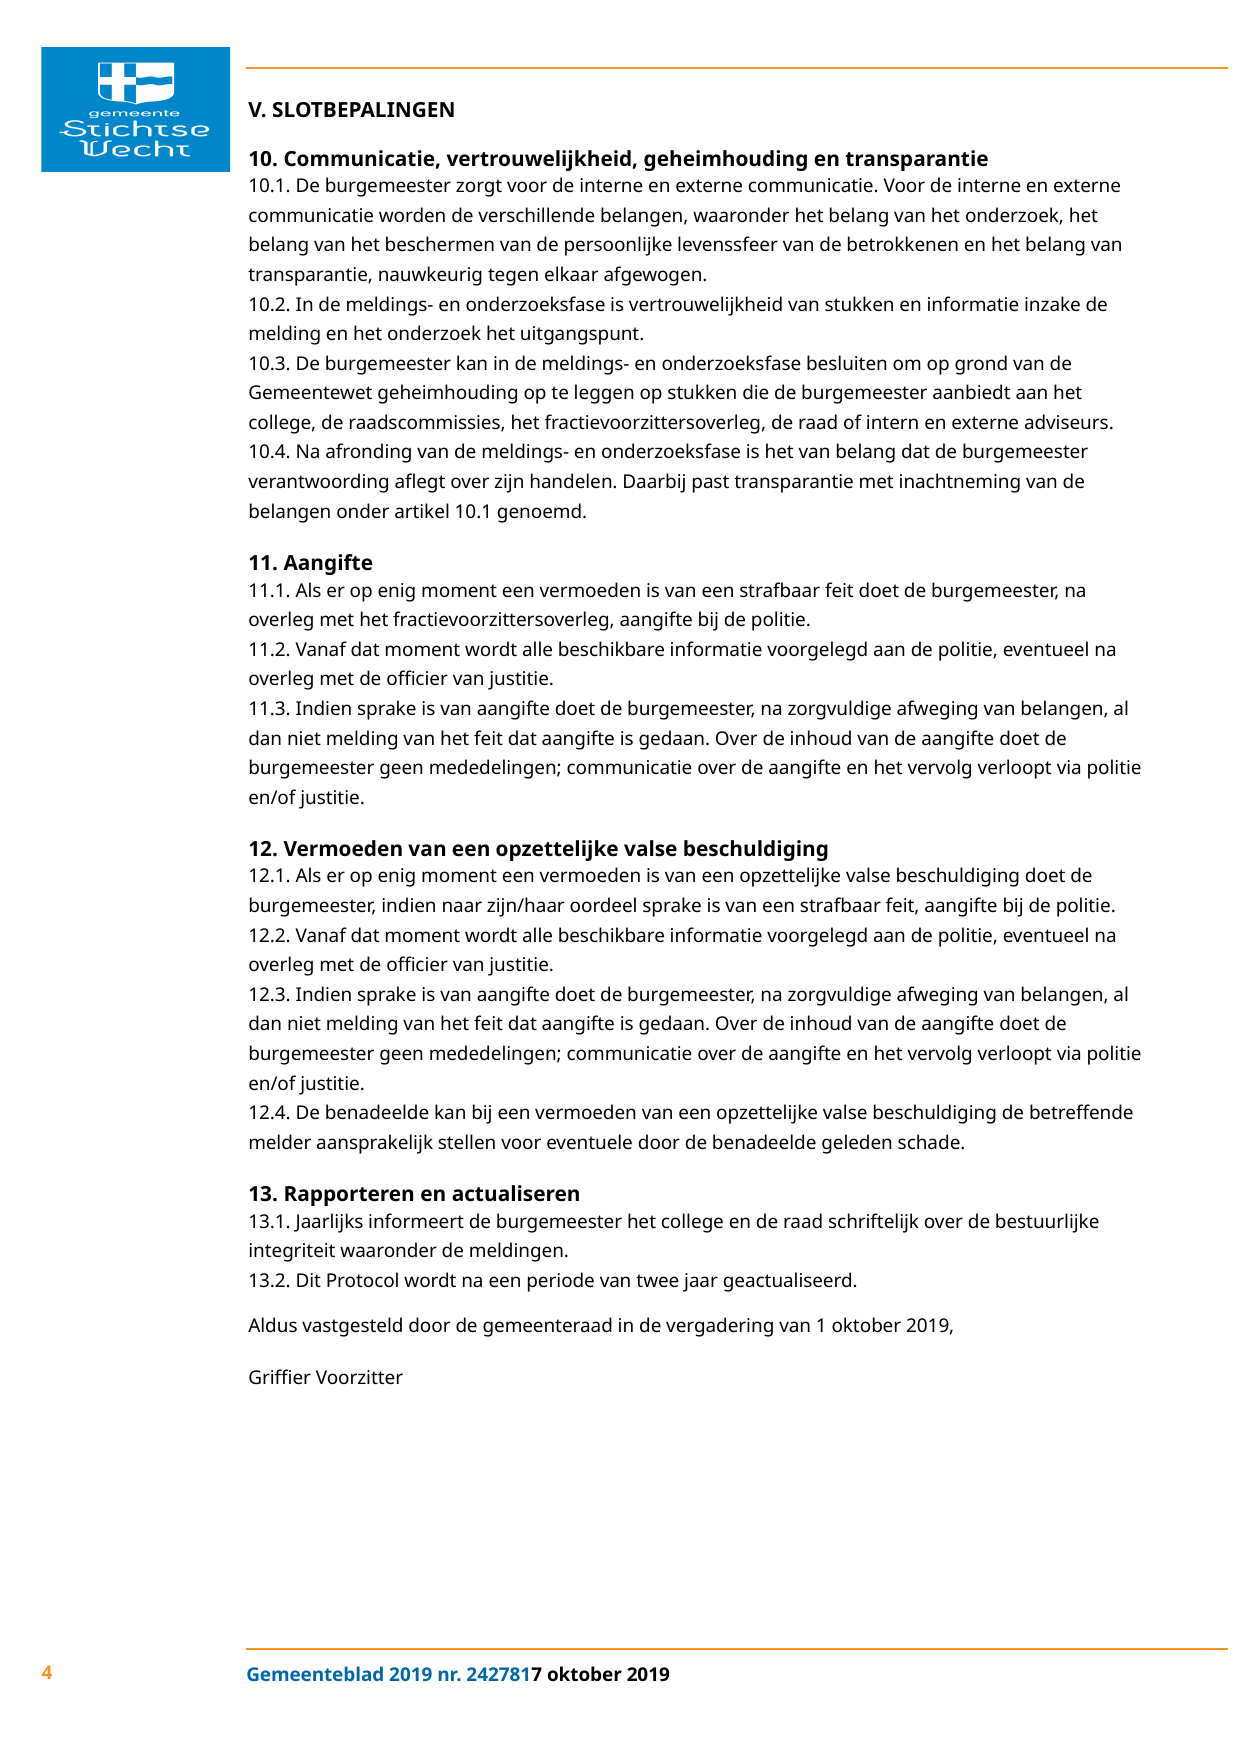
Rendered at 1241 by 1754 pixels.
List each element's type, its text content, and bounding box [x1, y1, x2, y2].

text 12.2. Vanaf dat moment wordt alle beschikbare informatie voorgelegd aan de politie, eventueel na overleg met de officier van justitie. [248, 922, 1152, 977]
text Griffier Voorzitter [248, 1364, 1152, 1390]
text 11.1. Als er op enig moment een vermoeden is van een strafbaar feit doet de burgemeester, na overleg met het fractievoorzittersoverleg, aangifte bij de politie. [248, 577, 1152, 632]
picture [99, 63, 135, 101]
text 10.3. De burgemeester kan in de meldings- en onderzoeksfase besluiten om op grond van de Gemeentewet geheimhouding op te leggen op stukken die de burgemeester aanbiedt aan het college, de raadscommissies, het fractievoorzittersoverleg, de raad of intern en externe adviseurs. [248, 350, 1152, 435]
text 13.2. Dit Protocol wordt na een periode van twee jaar geactualiseerd. [248, 1267, 1152, 1293]
text 10.4. Na afronding van de meldings- en onderzoeksfase is het van belang dat de burgemeester verantwoording aflegt over zijn handelen. Daarbij past transparantie met inachtneming van de belangen onder artikel 10.1 genoemd. [248, 439, 1152, 524]
text 10. Communicatie, vertrouwelijkheid, geheimhouding en transparantie [248, 144, 1152, 172]
text 11.2. Vanaf dat moment wordt alle beschikbare informatie voorgelegd aan de politie, eventueel na overleg met de officier van justitie. [248, 636, 1152, 691]
text 10.1. De burgemeester zorgt voor de interne en externe communicatie. Voor de interne en externe communicatie worden de verschillende belangen, waaronder het belang van het onderzoek, het belang van het beschermen van de persoonlijke levenssfeer van de betrokkenen en het belang van transparantie, nauwkeurig tegen elkaar afgewogen. [248, 172, 1152, 287]
text 12.3. Indien sprake is van aangifte doet de burgemeester, na zorgvuldige afweging van belangen, al dan niet melding van het feit dat aangifte is gedaan. Over de inhoud van de aangifte doet de burgemeester geen mededelingen; communicatie over de aangifte en het vervolg verloopt via politie en/of justitie. [248, 981, 1152, 1096]
text 11.3. Indien sprake is van aangifte doet de burgemeester, na zorgvuldige afweging van belangen, al dan niet melding van het feit dat aangifte is gedaan. Over de inhoud van de aangifte doet de burgemeester geen mededelingen; communicatie over de aangifte en het vervolg verloopt via politie en/of justitie. [248, 695, 1152, 809]
text V. SLOTBEPALINGEN [248, 95, 1152, 123]
text 12.4. De benadeelde kan bij een vermoeden van een opzettelijke valse beschuldiging de betreffende melder aansprakelijk stellen voor eventuele door de benadeelde geleden schade. [248, 1099, 1152, 1155]
text 11. Aangifte [248, 548, 1152, 577]
text 13.1. Jaarlijks informeert de burgemeester het college en de raad schriftelijk over de bestuurlijke integriteit waaronder de meldingen. [248, 1208, 1152, 1263]
text 12. Vermoeden van een opzettelijke valse beschuldiging [248, 834, 1152, 863]
picture [137, 63, 174, 103]
text 13. Rapporteren en actualiseren [248, 1179, 1152, 1208]
text 12.1. Als er op enig moment een vermoeden is van een opzettelijke valse beschuldiging doet de burgemeester, indien naar zijn/haar oordeel sprake is van een strafbaar feit, aangifte bij de politie. [248, 863, 1152, 918]
text 10.2. In de meldings- en onderzoeksfase is vertrouwelijkheid van stukken en informatie inzake de melding en het onderzoek het uitgangspunt. [248, 291, 1152, 346]
text Aldus vastgesteld door de gemeenteraad in de vergadering van 1 oktober 2019, [248, 1313, 1152, 1338]
